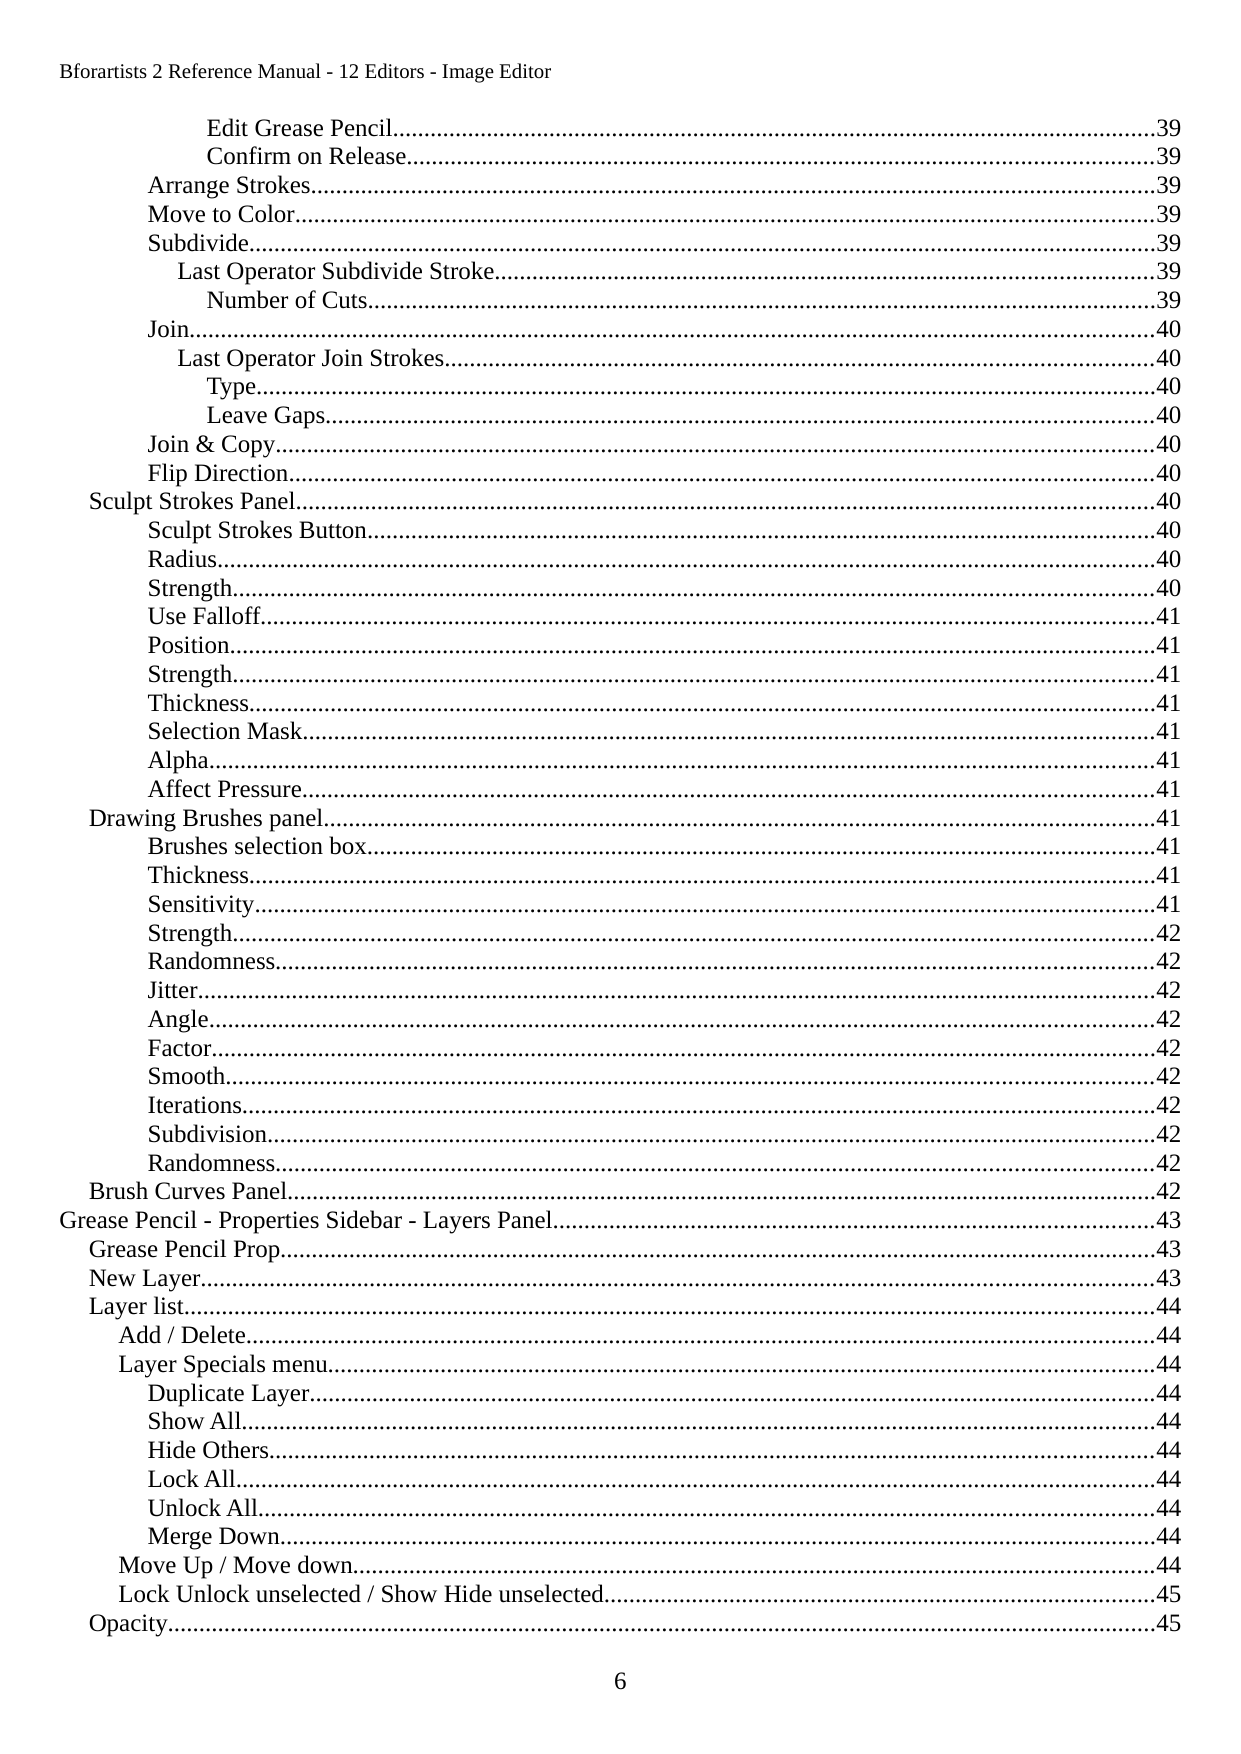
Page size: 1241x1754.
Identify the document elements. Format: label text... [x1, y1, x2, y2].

text Strength 42 [147, 918, 1181, 946]
text Factor 42 [147, 1033, 1181, 1061]
text Strength 40 [147, 573, 1181, 601]
text Hide Others 44 [147, 1435, 1181, 1464]
text Position 41 [147, 630, 1181, 659]
text Duplicate Layer 44 [147, 1378, 1181, 1406]
text Grease Pencil - Properties Sidebar - Layers Panel 43 [59, 1205, 1181, 1234]
text Edit Grease Pencil 39 [206, 113, 1181, 141]
text Show All 44 [147, 1406, 1181, 1435]
text Affect Pressure 41 [147, 774, 1181, 803]
text Strength 41 [147, 659, 1181, 688]
text Randomness 42 [147, 946, 1181, 975]
text Thickness 41 [147, 688, 1181, 716]
text Flip Direction 40 [147, 458, 1181, 486]
text Move to Color 39 [147, 199, 1181, 228]
text Merge Down 44 [147, 1521, 1181, 1550]
text Type 40 [206, 371, 1181, 400]
text Sculpt Strokes Panel 40 [88, 486, 1181, 515]
text Layer list 44 [88, 1291, 1181, 1320]
text Leave Gaps 40 [206, 400, 1181, 429]
text Radius 40 [147, 544, 1181, 573]
text Unlock All 44 [147, 1493, 1181, 1521]
text Alpha 41 [147, 745, 1181, 774]
text Last Operator Join Strokes 40 [177, 343, 1181, 371]
text Grease Pencil Prop 43 [88, 1234, 1181, 1263]
text Lock Unlock unselected / Show Hide unselected 45 [118, 1579, 1181, 1608]
text Smooth 42 [147, 1061, 1181, 1090]
text Layer Specials menu 44 [118, 1349, 1181, 1378]
text Jitter 42 [147, 975, 1181, 1004]
text Brushes selection box 41 [147, 831, 1181, 860]
text Subdivision 42 [147, 1119, 1181, 1148]
text Last Operator Subdivide Stroke 39 [177, 256, 1181, 285]
text Join 40 [147, 314, 1181, 343]
text Opacity 45 [88, 1608, 1181, 1636]
text Angle 42 [147, 1004, 1181, 1033]
text Add / Delete 44 [118, 1320, 1181, 1349]
text Subdivide 39 [147, 228, 1181, 256]
text Selection Mask 41 [147, 716, 1181, 745]
text Use Falloff 41 [147, 601, 1181, 630]
text Randomness 42 [147, 1148, 1181, 1176]
text Iterations 42 [147, 1090, 1181, 1119]
text Arrange Strokes 39 [147, 170, 1181, 199]
text Lock All 44 [147, 1464, 1181, 1493]
text Number of Cuts 39 [206, 285, 1181, 314]
text Move Up / Move down 44 [118, 1550, 1181, 1579]
text Drawing Brushes panel 41 [88, 803, 1181, 831]
text Sculpt Strokes Button 40 [147, 515, 1181, 544]
text Confirm on Release 39 [206, 141, 1181, 170]
text Sensitivity 41 [147, 889, 1181, 918]
text Join & Copy 40 [147, 429, 1181, 458]
text Brush Curves Panel 42 [88, 1176, 1181, 1205]
text New Layer 43 [88, 1263, 1181, 1291]
text Thickness 41 [147, 860, 1181, 889]
